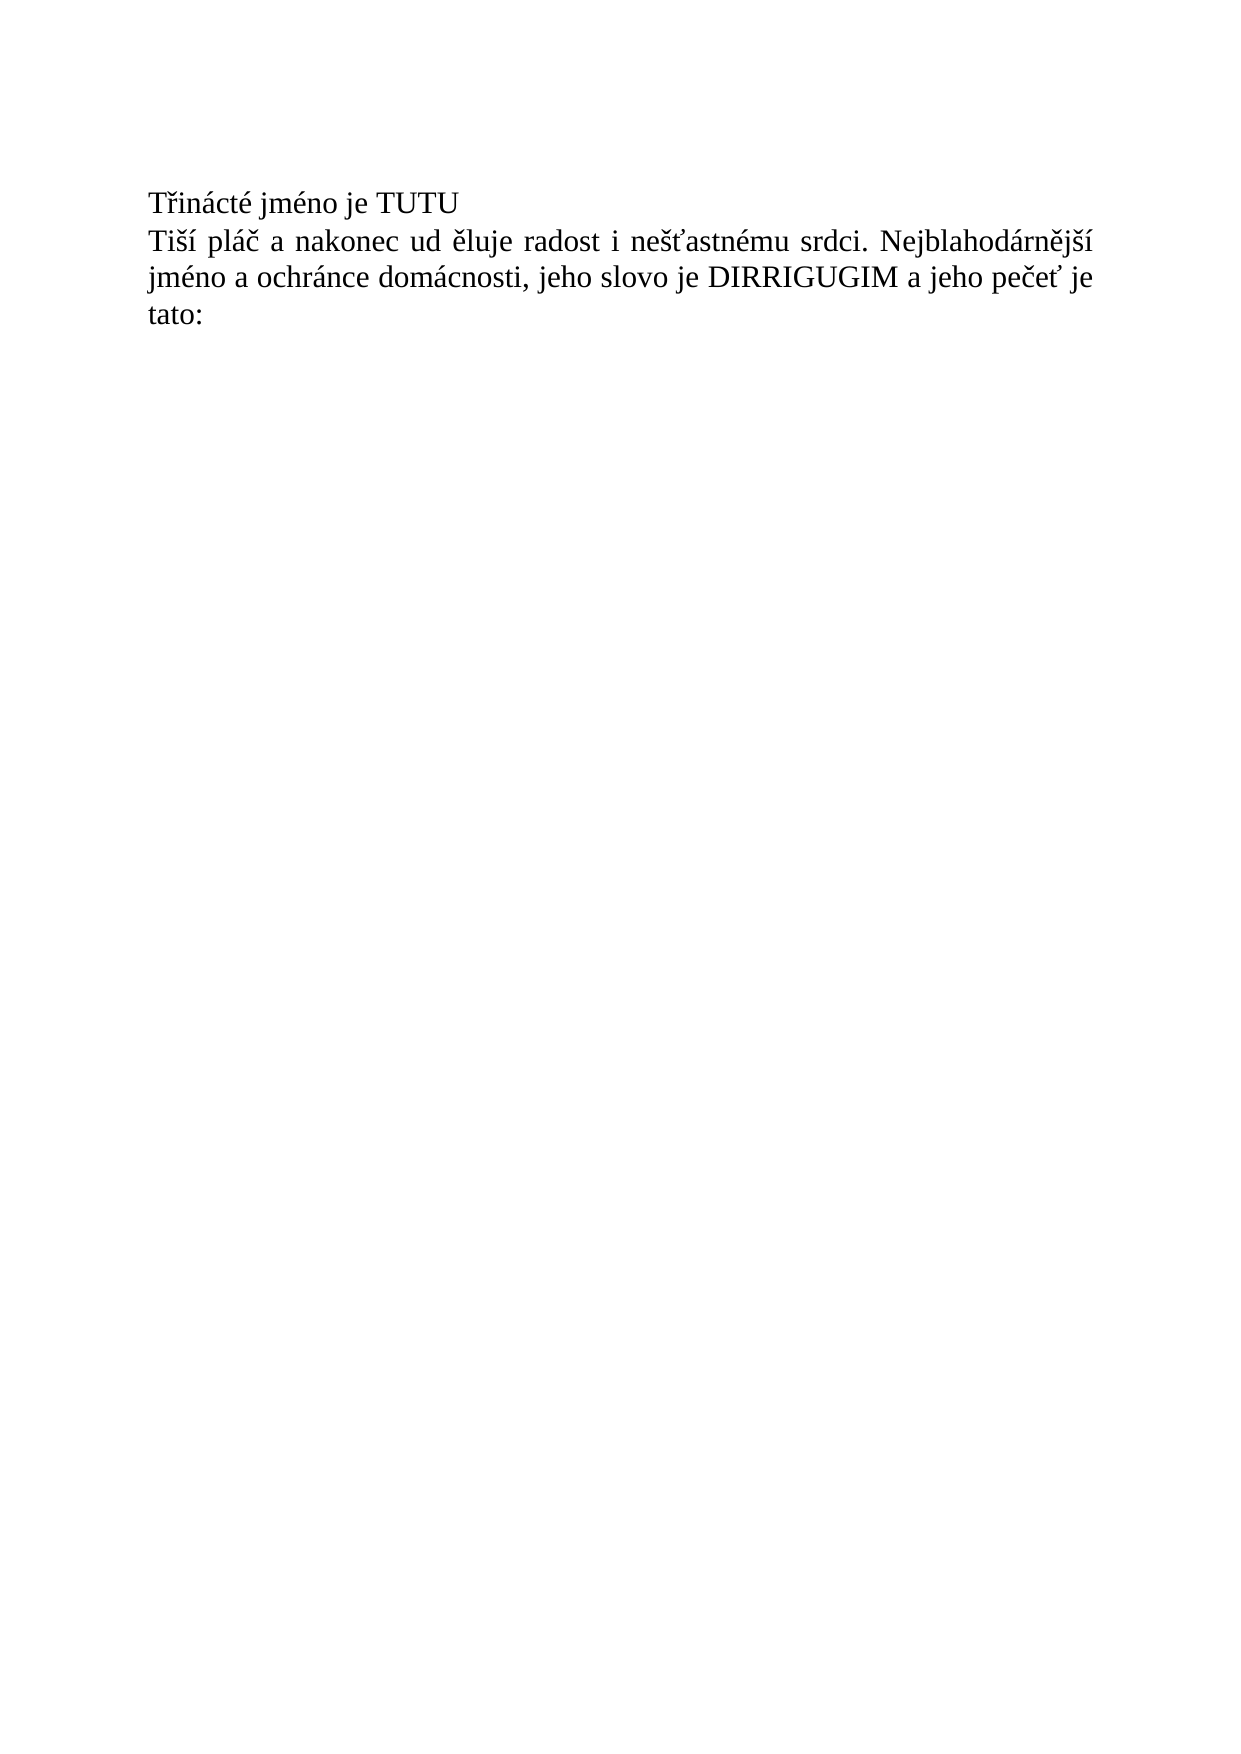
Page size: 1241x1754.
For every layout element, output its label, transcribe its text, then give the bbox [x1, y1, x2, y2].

text Tiší pláč a nakonec ud ěluje radost i nešťastnému srdci. Nejblahodárnější jméno a ochránce domácnosti, jeho slovo je DIRRIGUGIM a jeho pečeť je tato: [148, 222, 1094, 331]
text Třinácté jméno je TUTU [148, 184, 1094, 220]
